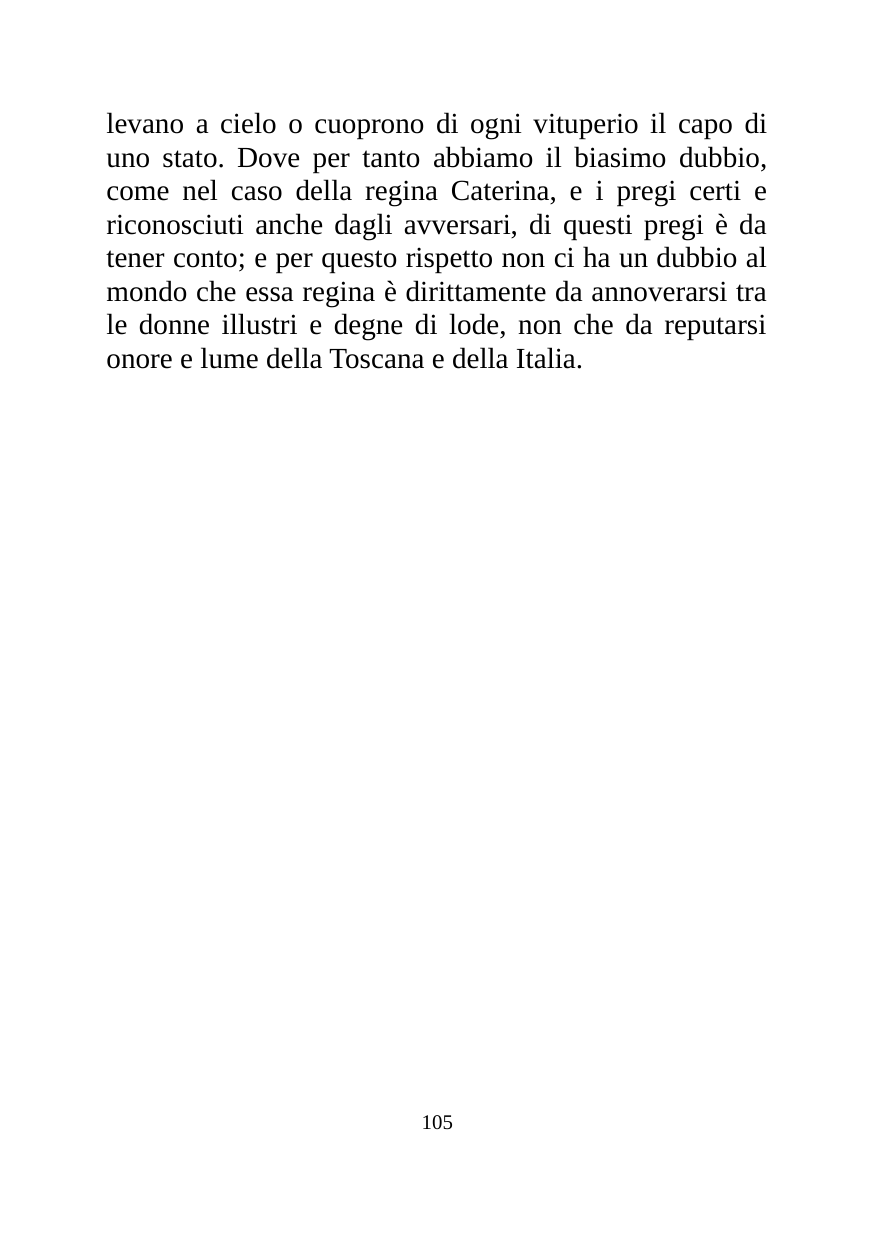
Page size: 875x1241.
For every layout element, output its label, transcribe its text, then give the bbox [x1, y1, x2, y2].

text levano a cielo o cuoprono di ogni vituperio il capo di uno stato. Dove per tanto abbiamo il biasimo dubbio, come nel caso della regina Caterina, e i pregi certi e riconosciuti anche dagli avversari, di questi pregi è da tener conto; e per questo rispetto non ci ha un dubbio al mondo che essa regina è dirittamente da annoverarsi tra le donne illustri e degne di lode, non che da reputarsi onore e lume della Toscana e della Italia. [106, 106, 768, 374]
